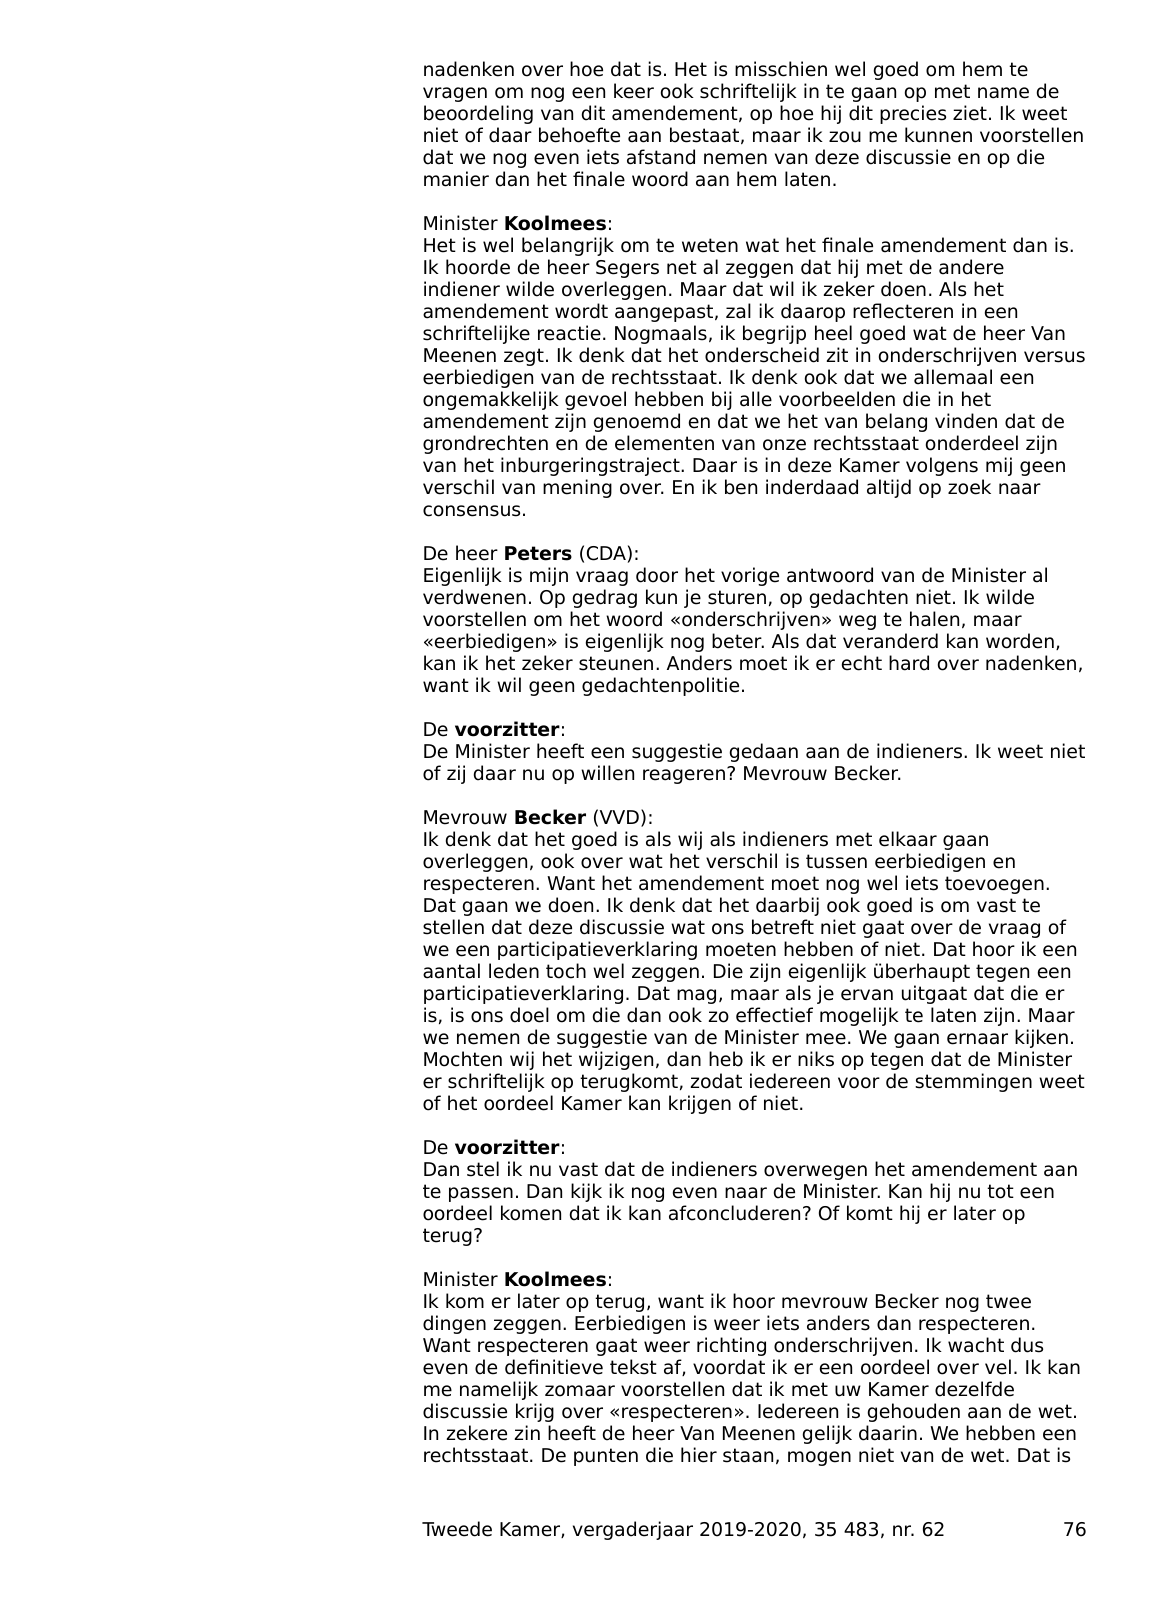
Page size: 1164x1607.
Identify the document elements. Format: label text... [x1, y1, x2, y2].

text Mevrouw Becker (VVD): [422, 807, 1087, 829]
text Minister Koolmees: [422, 213, 1087, 235]
text Dan stel ik nu vast dat de indieners overwegen het amendement aan te passen. Dan kijk ik nog even naar de Minister. Kan hij nu tot een oordeel komen dat ik kan afconcluderen? Of komt hij er later op terug? [422, 1159, 1087, 1247]
text De voorzitter: [422, 1137, 1087, 1159]
text Ik kom er later op terug, want ik hoor mevrouw Becker nog twee dingen zeggen. Eerbiedigen is weer iets anders dan respecteren. Want respecteren gaat weer richting onderschrijven. Ik wacht dus even de definitieve tekst af, voordat ik er een oordeel over vel. Ik kan me namelijk zomaar voorstellen dat ik met uw Kamer dezelfde discussie krijg over «respecteren». Iedereen is gehouden aan de wet. In zekere zin heeft de heer Van Meenen gelijk daarin. We hebben een rechtsstaat. De punten die hier staan, mogen niet van de wet. Dat is [422, 1291, 1087, 1467]
text De voorzitter: [422, 719, 1087, 741]
text De heer Peters (CDA): [422, 543, 1087, 565]
text Minister Koolmees: [422, 1269, 1087, 1291]
text Ik denk dat het goed is als wij als indieners met elkaar gaan overleggen, ook over wat het verschil is tussen eerbiedigen en respecteren. Want het amendement moet nog wel iets toevoegen. Dat gaan we doen. Ik denk dat het daarbij ook goed is om vast te stellen dat deze discussie wat ons betreft niet gaat over de vraag of we een participatieverklaring moeten hebben of niet. Dat hoor ik een aantal leden toch wel zeggen. Die zijn eigenlijk überhaupt tegen een participatieverklaring. Dat mag, maar als je ervan uitgaat dat die er is, is ons doel om die dan ook zo effectief mogelijk te laten zijn. Maar we nemen de suggestie van de Minister mee. We gaan ernaar kijken. Mochten wij het wijzigen, dan heb ik er niks op tegen dat de Minister er schriftelijk op terugkomt, zodat iedereen voor de stemmingen weet of het oordeel Kamer kan krijgen of niet. [422, 829, 1087, 1115]
text Het is wel belangrijk om te weten wat het finale amendement dan is. Ik hoorde de heer Segers net al zeggen dat hij met de andere indiener wilde overleggen. Maar dat wil ik zeker doen. Als het amendement wordt aangepast, zal ik daarop reflecteren in een schriftelijke reactie. Nogmaals, ik begrijp heel goed wat de heer Van Meenen zegt. Ik denk dat het onderscheid zit in onderschrijven versus eerbiedigen van de rechtsstaat. Ik denk ook dat we allemaal een ongemakkelijk gevoel hebben bij alle voorbeelden die in het amendement zijn genoemd en dat we het van belang vinden dat de grondrechten en de elementen van onze rechtsstaat onderdeel zijn van het inburgeringstraject. Daar is in deze Kamer volgens mij geen verschil van mening over. En ik ben inderdaad altijd op zoek naar consensus. [422, 235, 1087, 521]
text Eigenlijk is mijn vraag door het vorige antwoord van de Minister al verdwenen. Op gedrag kun je sturen, op gedachten niet. Ik wilde voorstellen om het woord «onderschrijven» weg te halen, maar «eerbiedigen» is eigenlijk nog beter. Als dat veranderd kan worden, kan ik het zeker steunen. Anders moet ik er echt hard over nadenken, want ik wil geen gedachtenpolitie. [422, 565, 1087, 697]
text nadenken over hoe dat is. Het is misschien wel goed om hem te vragen om nog een keer ook schriftelijk in te gaan op met name de beoordeling van dit amendement, op hoe hij dit precies ziet. Ik weet niet of daar behoefte aan bestaat, maar ik zou me kunnen voorstellen dat we nog even iets afstand nemen van deze discussie en op die manier dan het finale woord aan hem laten. [422, 59, 1087, 191]
text De Minister heeft een suggestie gedaan aan de indieners. Ik weet niet of zij daar nu op willen reageren? Mevrouw Becker. [422, 741, 1087, 785]
